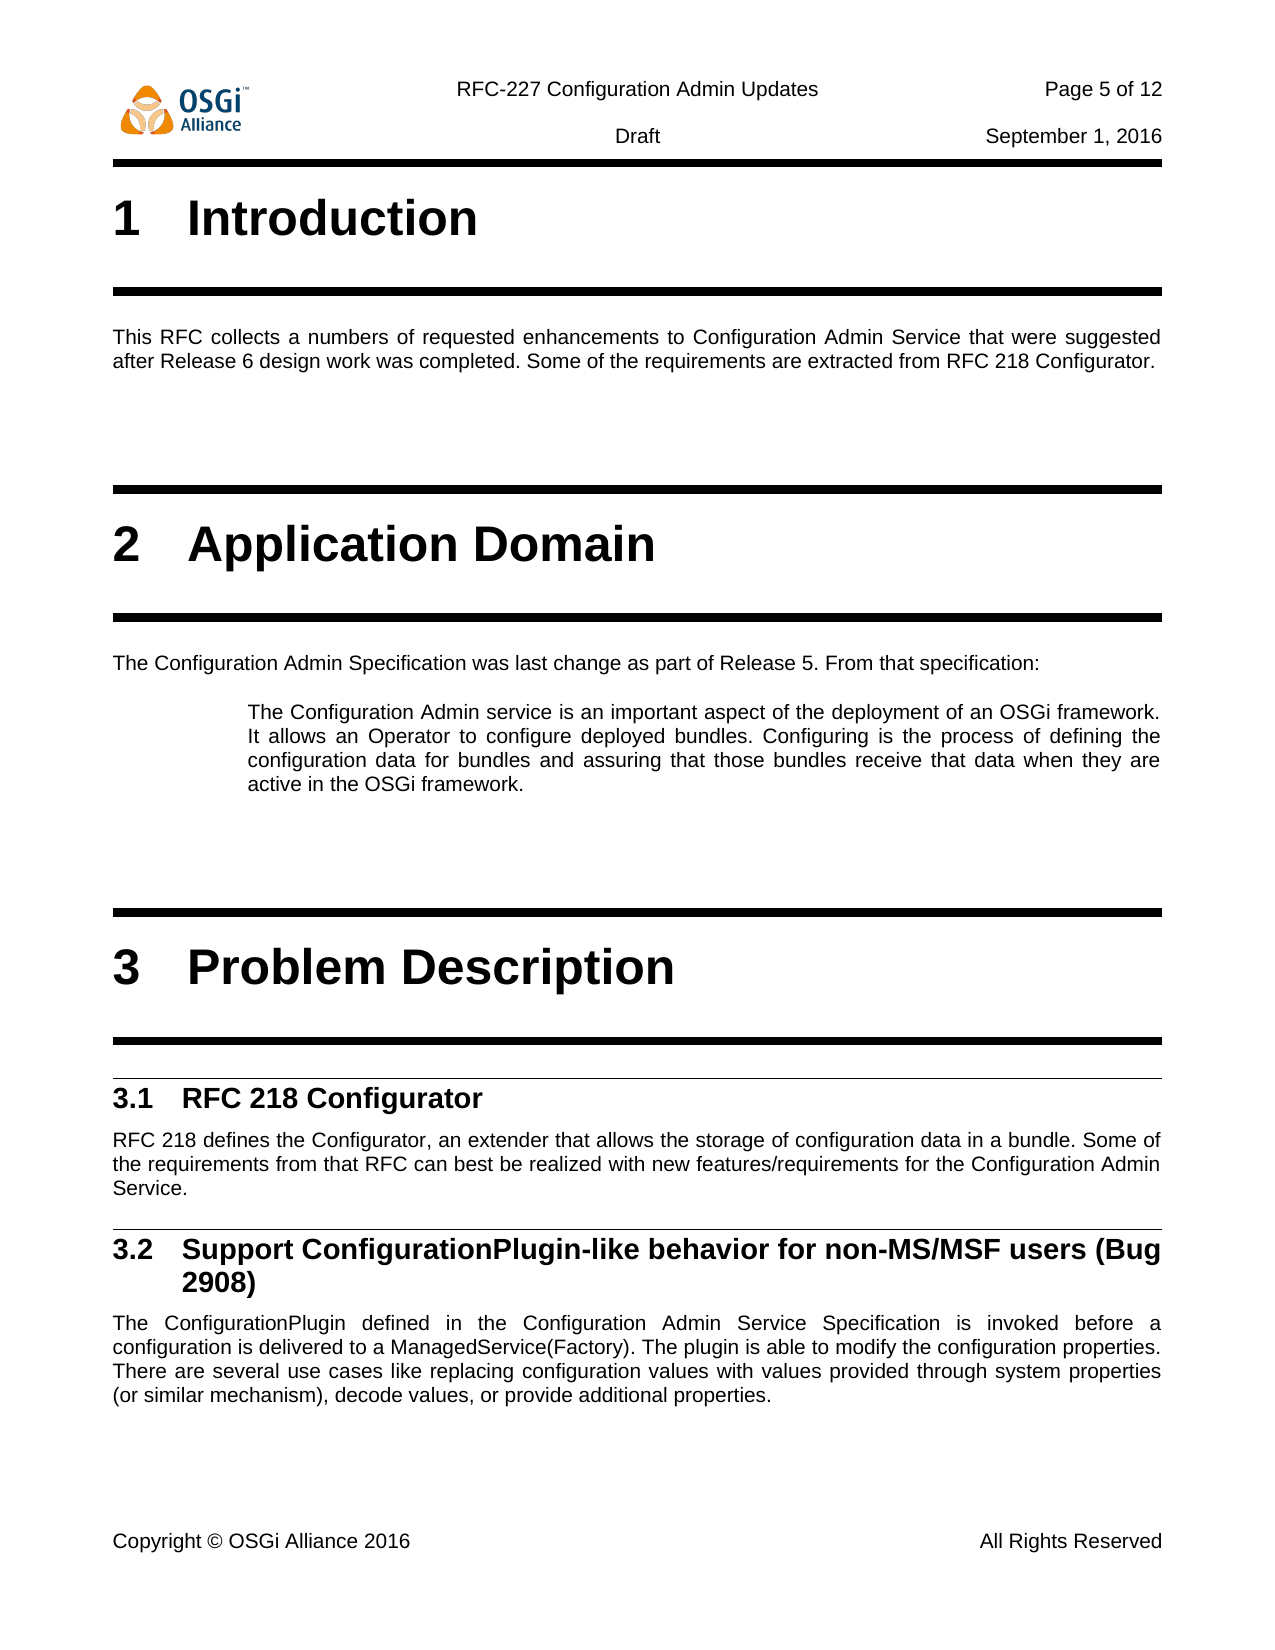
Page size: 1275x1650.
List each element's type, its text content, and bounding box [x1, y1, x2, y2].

subtitle Support ConfigurationPlugin-like behavior for non-MS/MSF users (Bug 2908) [112, 1230, 1162, 1299]
text The Configuration Admin service is an important aspect of the deployment of an OSGi framework. It allows an Operator to configure deployed bundles. Configuring is the process of defining the configuration data for bundles and assuring that those bundles receive that data when they are active in the OSGi framework. [247, 700, 1162, 796]
subtitle Problem Description [112, 909, 1162, 1045]
text The ConfigurationPlugin defined in the Configuration Admin Service Specification is invoked before a configuration is delivered to a ManagedService(Factory). The plugin is able to modify the configuration properties. There are several use cases like replacing configuration values with values provided through system properties (or similar mechanism), decode values, or provide additional properties. [112, 1311, 1162, 1407]
text The Configuration Admin Specification was last change as part of Release 5. From that specification: [112, 651, 1162, 675]
subtitle RFC 218 Configurator [112, 1079, 1162, 1115]
text This RFC collects a numbers of requested enhancements to Configuration Admin Service that were suggested after Release 6 design work was completed. Some of the requirements are extracted from RFC 218 Configurator. [112, 325, 1162, 373]
subtitle Application Domain [112, 486, 1162, 622]
picture [113, 78, 257, 142]
subtitle Introduction [112, 160, 1162, 296]
text RFC 218 defines the Configurator, an extender that allows the storage of configuration data in a bundle. Some of the requirements from that RFC can best be realized with new features/requirements for the Configuration Admin Service. [112, 1127, 1162, 1199]
